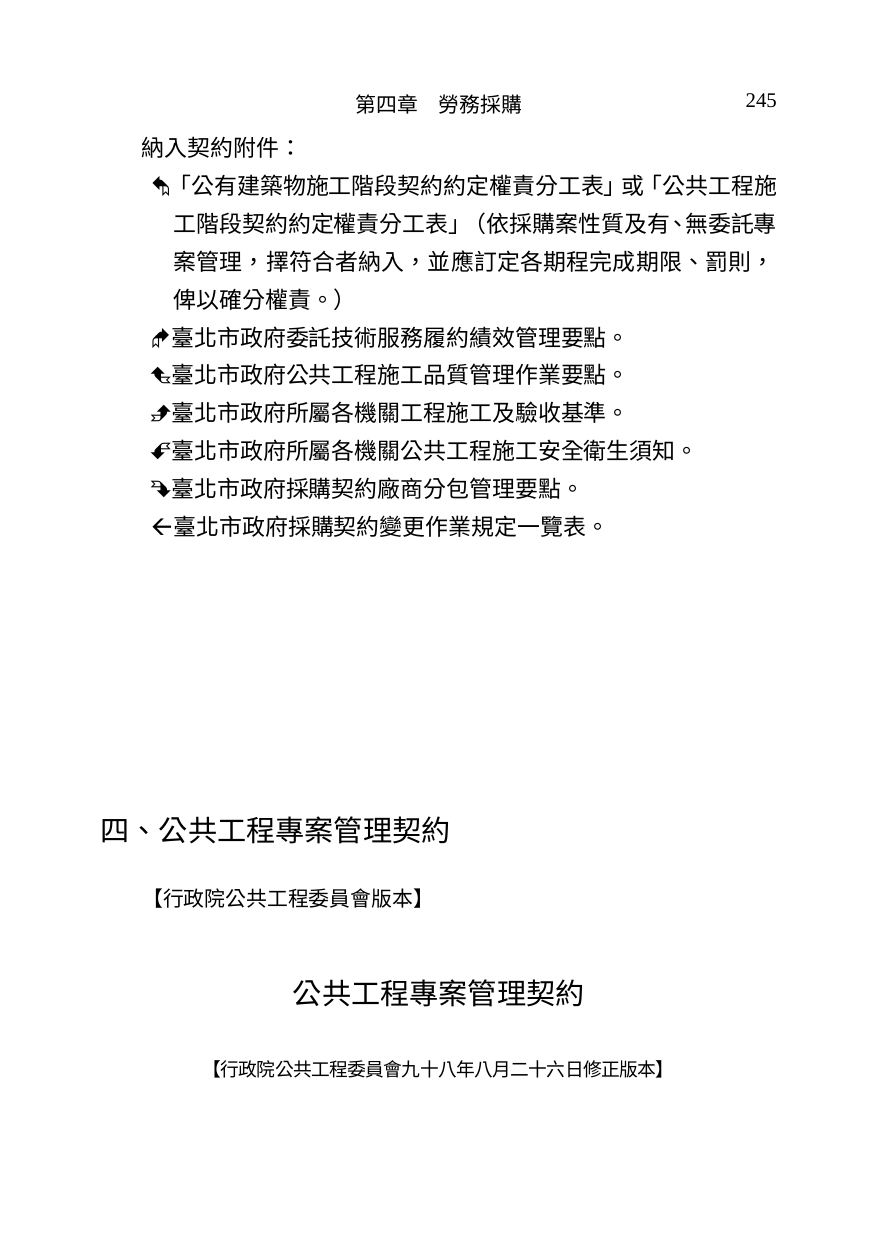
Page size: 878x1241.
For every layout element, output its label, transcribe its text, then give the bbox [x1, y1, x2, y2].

text 四、公共工程專案管理契約 [100, 791, 777, 867]
text 臺北市政府所屬各機關公共工程施工安全衛生須知。 [150, 431, 777, 469]
text 臺北市政府採購契約變更作業規定一覽表。 [150, 507, 777, 544]
text 臺北市政府公共工程施工品質管理作業要點。 [150, 355, 777, 393]
text 公共工程專案管理契約 [100, 954, 777, 1030]
text 納入契約附件： [100, 127, 777, 165]
text 臺北市政府委託技術服務履約績效管理要點。 [150, 317, 777, 355]
text 【行政院公共工程委員會版本】 [100, 878, 777, 916]
text 臺北市政府所屬各機關工程施工及驗收基準。 [150, 393, 777, 431]
text 【行政院公共工程委員會九十八年八月二十六日修正版本】 [100, 1049, 777, 1087]
text 「公有建築物施工階段契約約定權責分工表」或「公共工程施工階段契約約定權責分工表」（依採購案性質及有、無委託專案管理，擇符合者納入，並應訂定各期程完成期限、罰則，俾以確分權責。） [150, 165, 777, 317]
text 臺北市政府採購契約廠商分包管理要點。 [150, 469, 777, 507]
